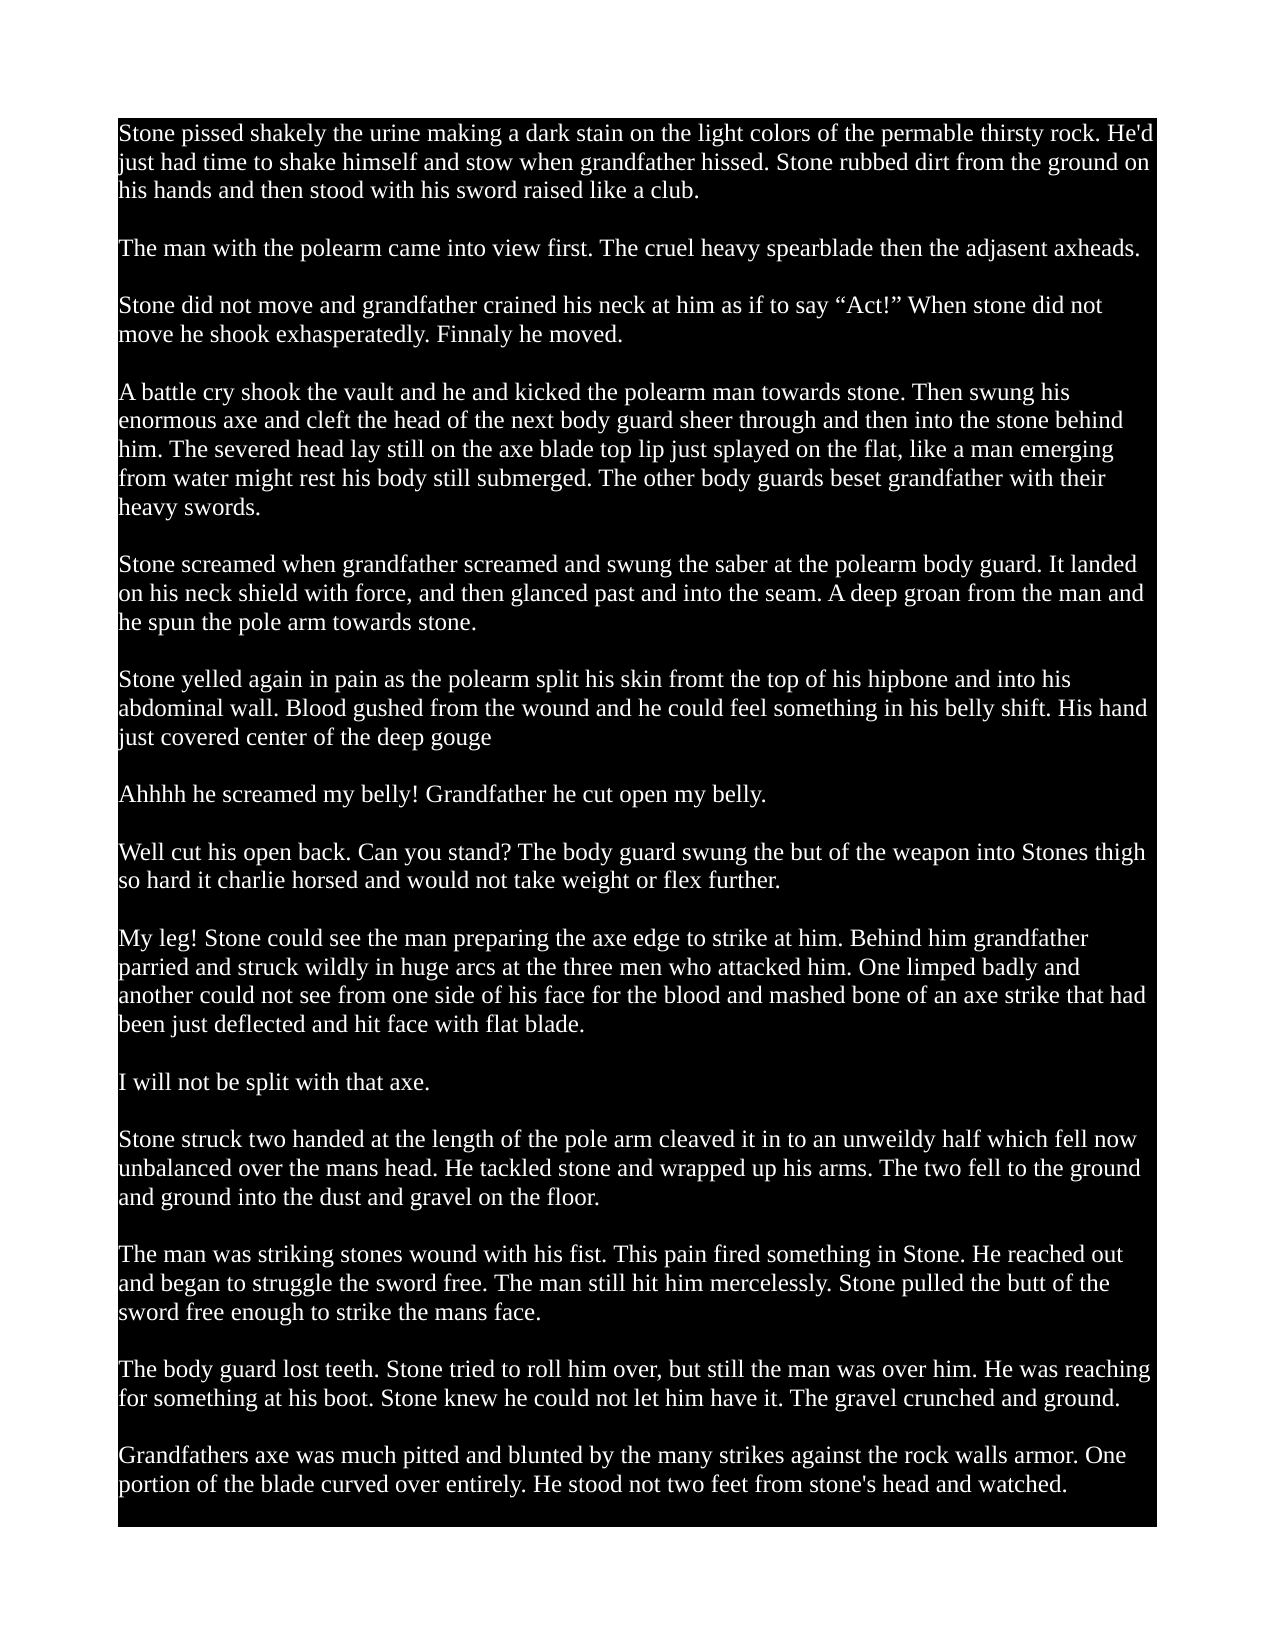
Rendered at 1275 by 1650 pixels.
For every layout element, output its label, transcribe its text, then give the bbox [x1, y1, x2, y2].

text Stone struck two handed at the length of the pole arm cleaved it in to an unweildy half which fell now unbalanced over the mans head. He tackled stone and wrapped up his arms. The two fell to the ground and ground into the dust and gravel on the floor. [118, 1124, 1157, 1211]
text Stone screamed when grandfather screamed and swung the saber at the polearm body guard. It landed on his neck shield with force, and then glanced past and into the seam. A deep groan from the man and he spun the pole arm towards stone. Stone yelled again in pain as the polearm split his skin fromt the top of his hipbone and into his abdominal wall. Blood gushed from the wound and he could feel something in his belly shift. His hand just covered center of the deep gouge [118, 521, 1157, 751]
text The man with the polearm came into view first. The cruel heavy spearblade then the adjasent axheads. Stone did not move and grandfather crained his neck at him as if to say “Act!” When stone did not move he shook exhasperatedly. Finnaly he moved. [118, 233, 1157, 348]
text Ahhhh he screamed my belly! Grandfather he cut open my belly. Well cut his open back. Can you stand? The body guard swung the but of the weapon into Stones thigh so hard it charlie horsed and would not take weight or flex further. My leg! Stone could see the man preparing the axe edge to strike at him. Behind him grandfather parried and struck wildly in huge arcs at the three men who attacked him. One limped badly and another could not see from one side of his face for the blood and mashed bone of an axe strike that had been just deflected and hit face with flat blade. [118, 779, 1157, 1038]
text Stone pissed shakely the urine making a dark stain on the light colors of the permable thirsty rock. He'd just had time to shake himself and stow when grandfather hissed. Stone rubbed dirt from the ground on his hands and then stood with his sword raised like a club. [118, 118, 1157, 204]
text A battle cry shook the vault and he and kicked the polearm man towards stone. Then swung his enormous axe and cleft the head of the next body guard sheer through and then into the stone behind him. The severed head lay still on the axe blade top lip just splayed on the flat, like a man emerging from water might rest his body still submerged. The other body guards beset grandfather with their heavy swords. [118, 377, 1157, 521]
text Grandfathers axe was much pitted and blunted by the many strikes against the rock walls armor. One portion of the blade curved over entirely. He stood not two feet from stone's head and watched. [118, 1441, 1157, 1527]
text The man was striking stones wound with his fist. This pain fired something in Stone. He reached out and began to struggle the sword free. The man still hit him mercelessly. Stone pulled the butt of the sword free enough to strike the mans face. The body guard lost teeth. Stone tried to roll him over, but still the man was over him. He was reaching for something at his boot. Stone knew he could not let him have it. The gravel crunched and ground. [118, 1239, 1157, 1412]
text I will not be split with that axe. [118, 1067, 1157, 1096]
